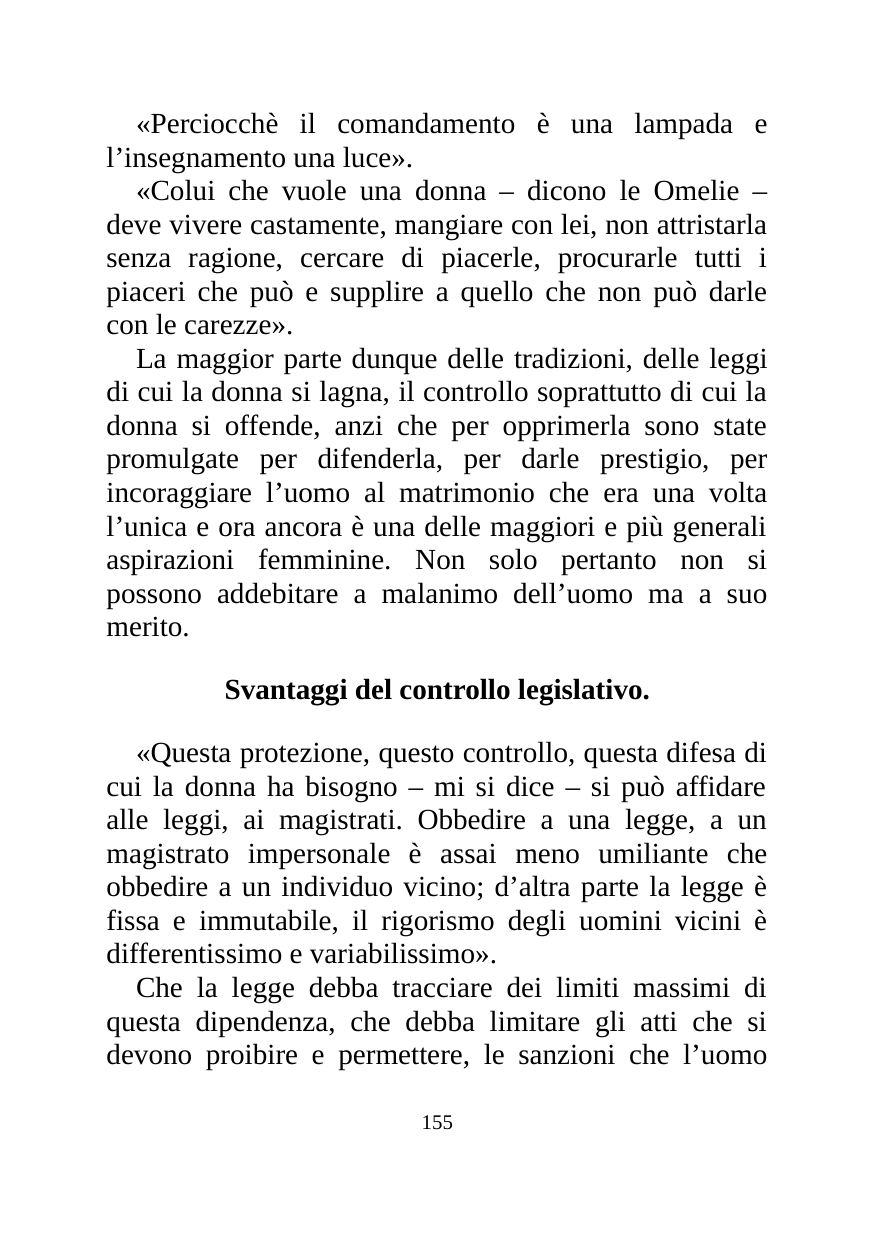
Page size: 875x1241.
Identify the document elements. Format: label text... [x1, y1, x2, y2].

subtitle Svantaggi del controllo legislativo. [106, 672, 768, 706]
text «Colui che vuole una donna – dicono le Omelie – deve vivere castamente, mangiare con lei, non attristarla senza ragione, cercare di piacerle, procurarle tutti i piaceri che può e supplire a quello che non può darle con le carezze». [106, 173, 768, 341]
text Che la legge debba tracciare dei limiti massimi di questa dipendenza, che debba limitare gli atti che si devono proibire e permettere, le sanzioni che l’uomo [106, 970, 768, 1071]
text «Questa protezione, questo controllo, questa difesa di cui la donna ha bisogno – mi si dice – si può affidare alle leggi, ai magistrati. Obbedire a una legge, a un magistrato impersonale è assai meno umiliante che obbedire a un individuo vicino; d’altra parte la legge è fissa e immutabile, il rigorismo degli uomini vicini è differentissimo e variabilissimo». [106, 735, 768, 970]
text La maggior parte dunque delle tradizioni, delle leggi di cui la donna si lagna, il controllo soprattutto di cui la donna si offende, anzi che per opprimerla sono state promulgate per difenderla, per darle prestigio, per incoraggiare l’uomo al matrimonio che era una volta l’unica e ora ancora è una delle maggiori e più generali aspirazioni femminine. Non solo pertanto non si possono addebitare a malanimo dell’uomo ma a suo merito. [106, 341, 768, 643]
text «Perciocchè il comandamento è una lampada e l’insegnamento una luce». [106, 106, 768, 173]
